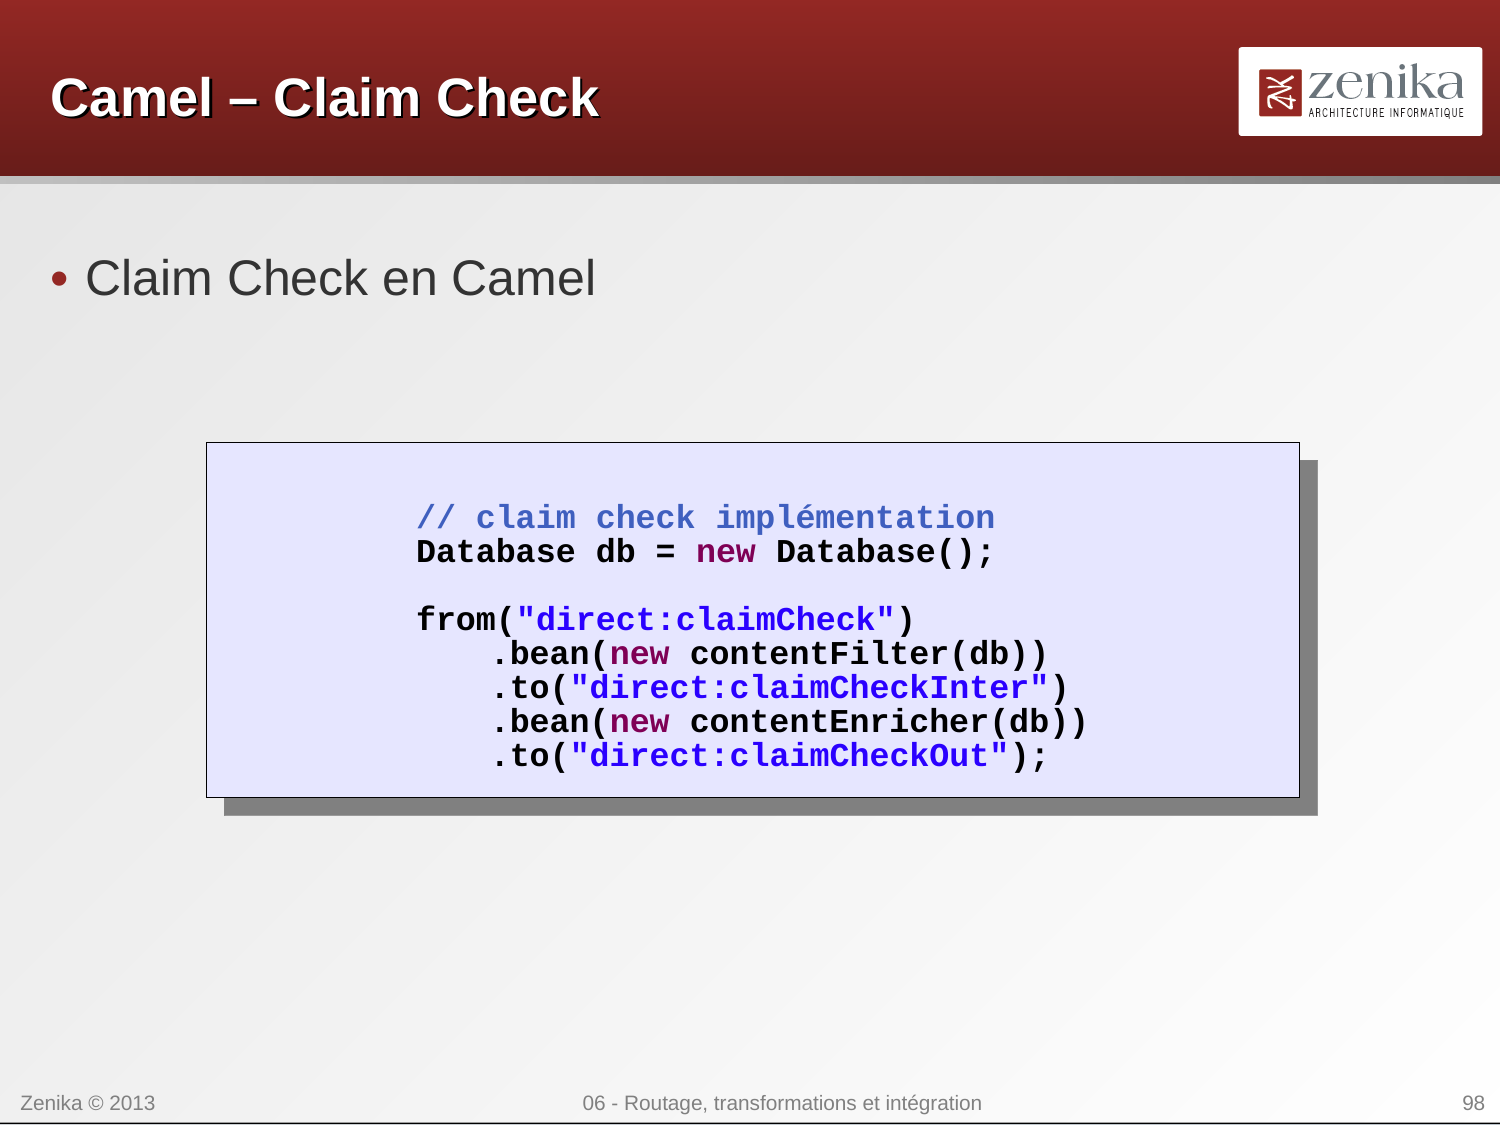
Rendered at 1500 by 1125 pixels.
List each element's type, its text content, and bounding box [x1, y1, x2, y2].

picture [1257, 58, 1464, 125]
list Claim Check en Camel [50, 250, 1477, 1064]
text_box // claim check implémentation Database db = new Database(); from("direct:claimCheck") .bean(new contentFilter(db)) .to("direct:claimCheckInter") .bean(new contentEnricher(db)) .to("direct:claimCheckOut"); [206, 442, 1300, 798]
title Camel – Claim Check [50, 22, 1206, 172]
